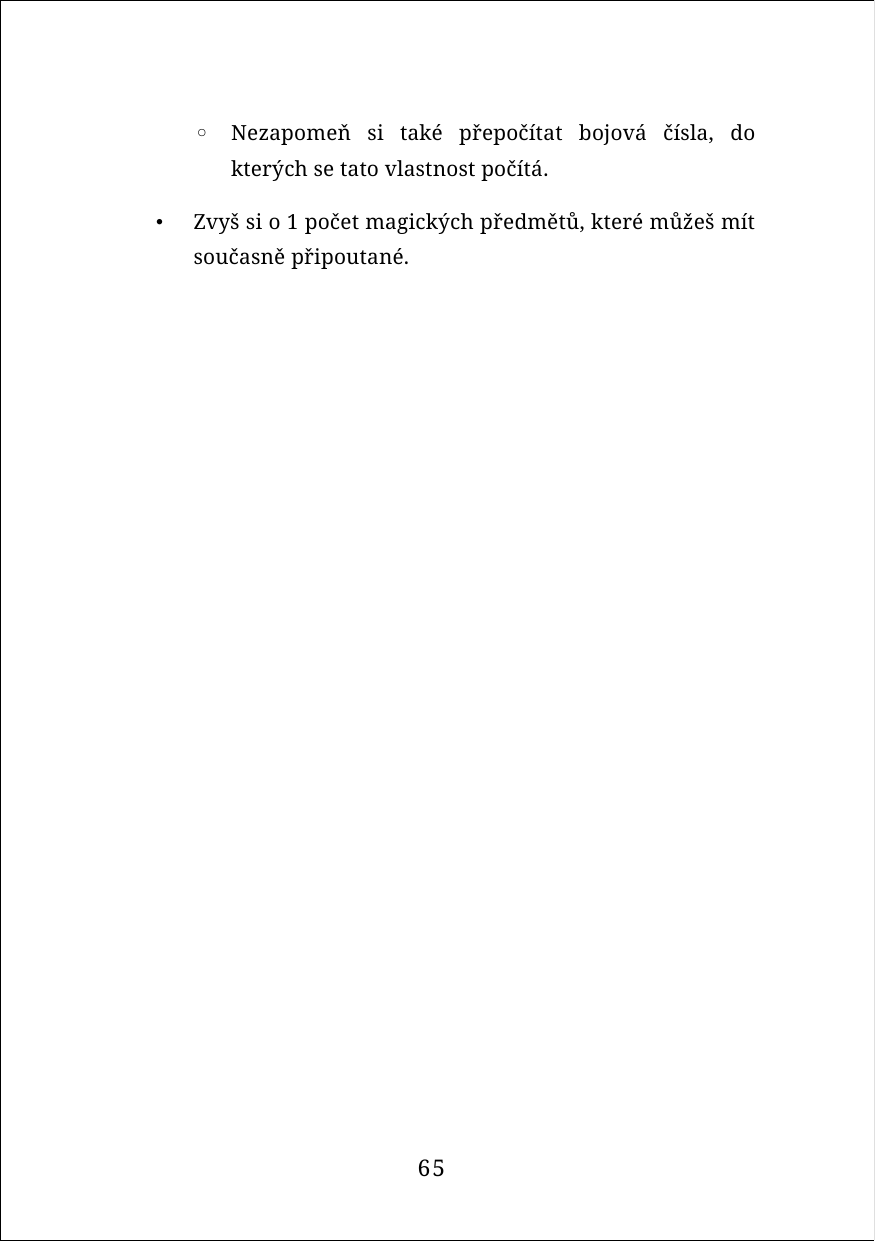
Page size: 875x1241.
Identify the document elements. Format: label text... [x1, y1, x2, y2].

list Nezapomeň si také přepočítat bojová čísla, do kterých se tato vlastnost počítá. [193, 118, 756, 182]
list Zvyš si o 1 počet magických předmětů, které můžeš mít současně připoutané. [156, 207, 756, 271]
